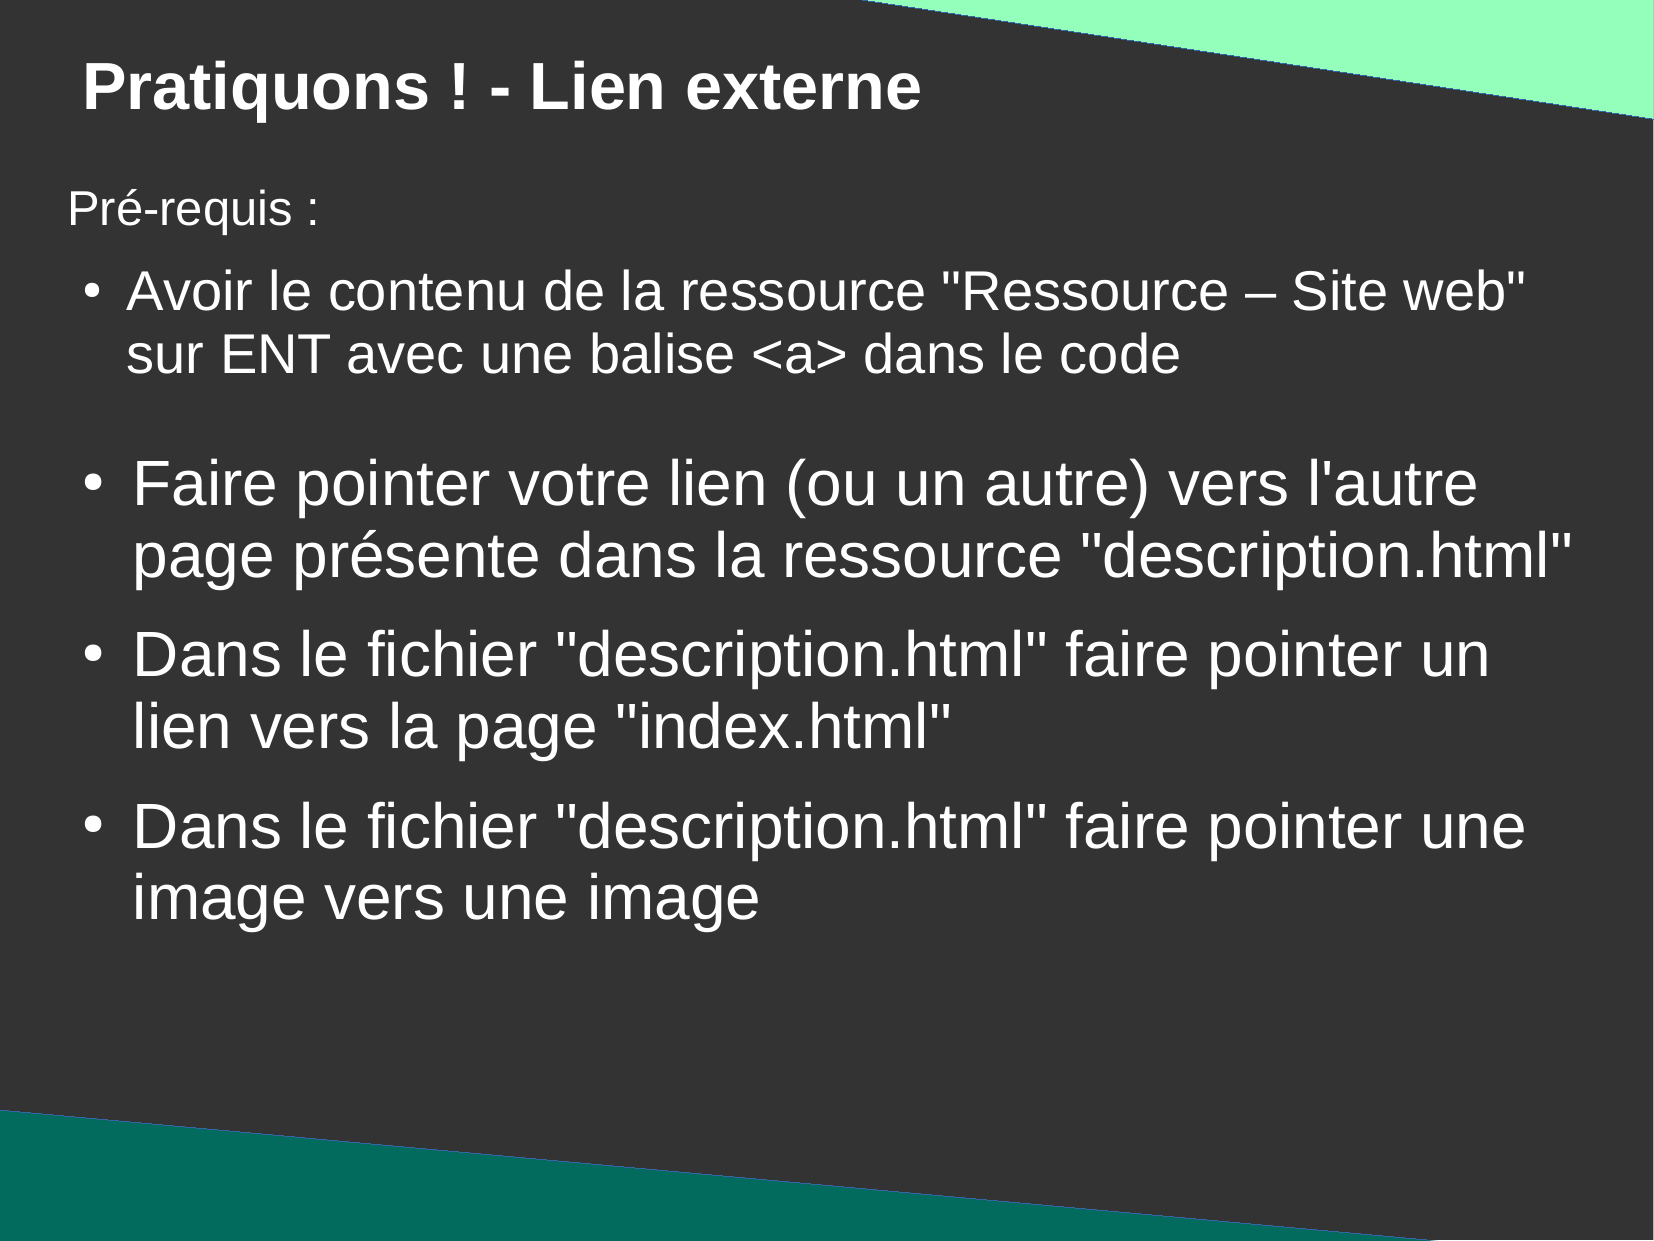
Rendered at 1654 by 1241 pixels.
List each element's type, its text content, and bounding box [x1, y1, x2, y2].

list Faire pointer votre lien (ou un autre) vers l'autre page présente dans la ressource "description.html" Dans le fichier "description.html" faire pointer un lien vers la page "index.html" Dans le fichier "description.html" faire pointer une image vers une image [64, 447, 1589, 1004]
text_box [862, 0, 1654, 120]
list Pré-requis : Avoir le contenu de la ressource "Ressource – Site web" sur ENT avec une balise <a> dans le code [67, 180, 1607, 390]
title Pratiquons ! - Lien externe [82, 49, 1630, 199]
